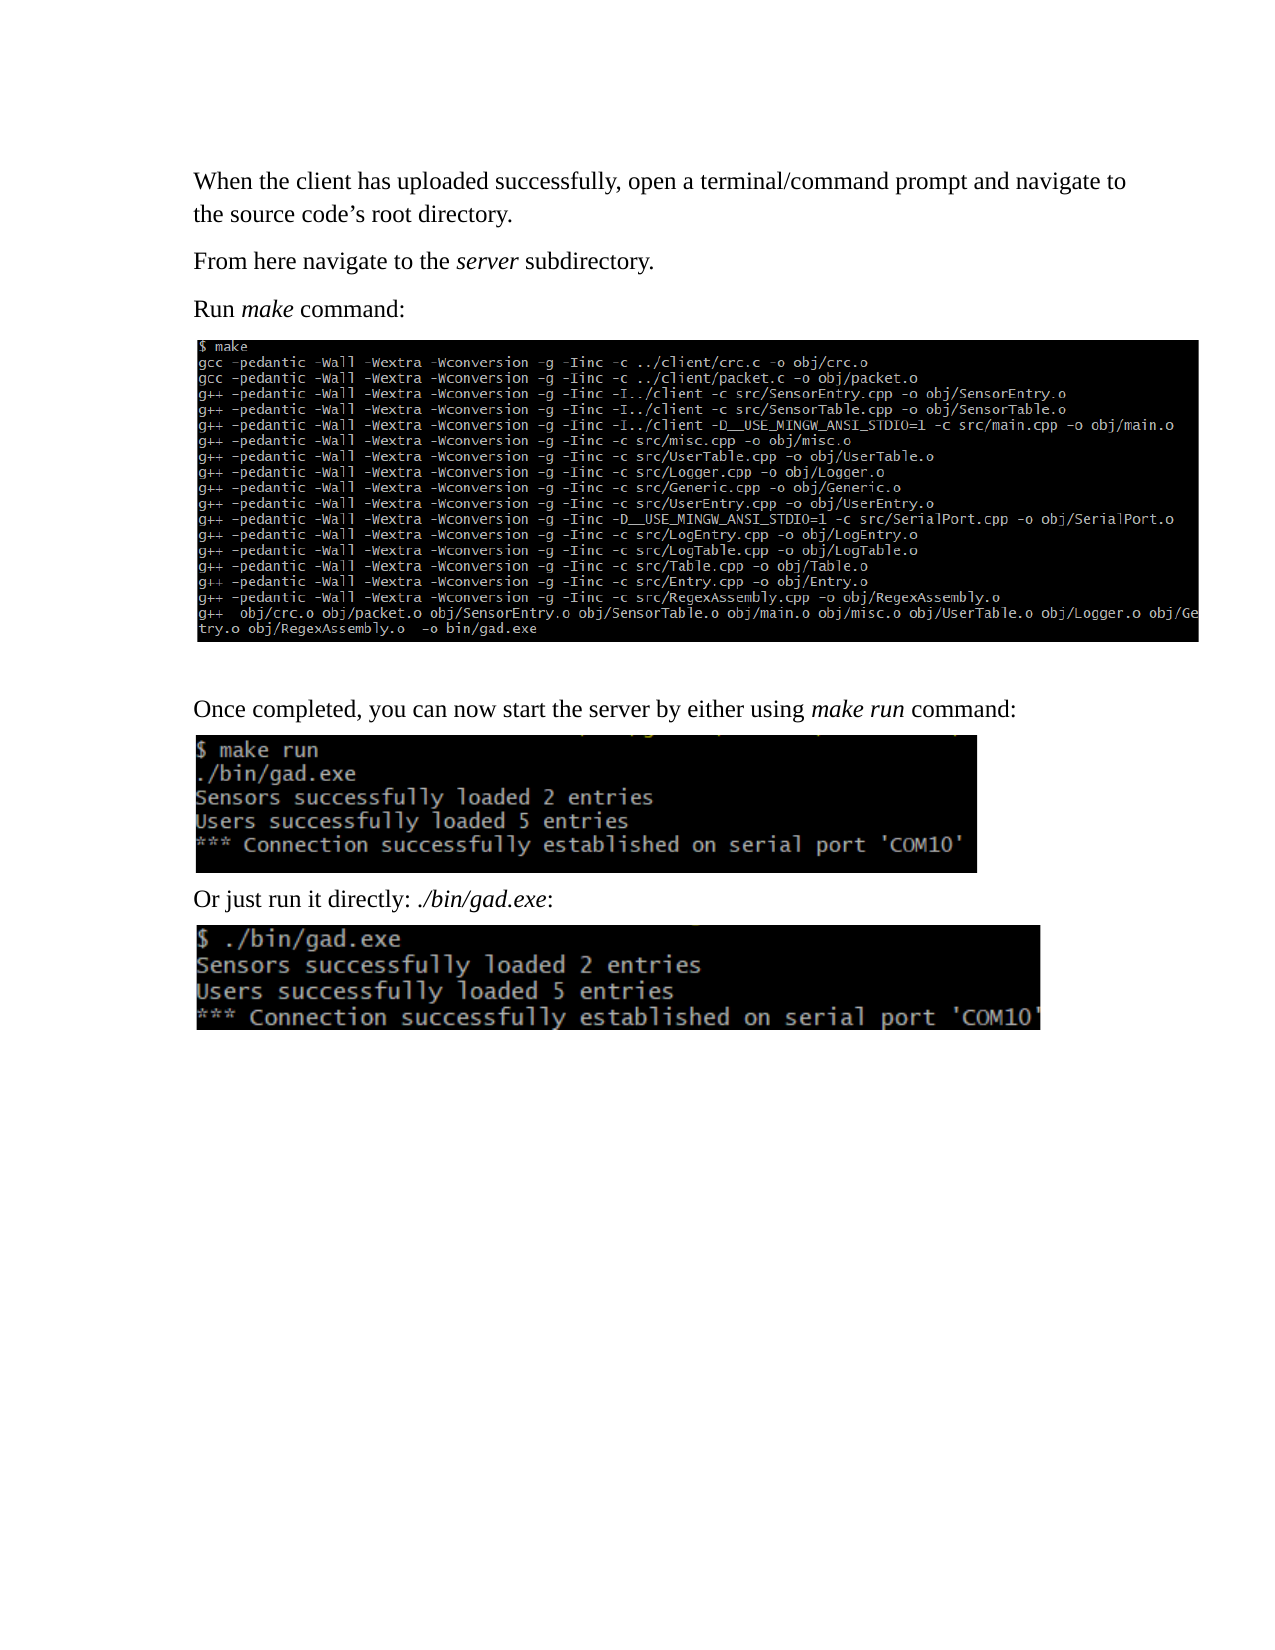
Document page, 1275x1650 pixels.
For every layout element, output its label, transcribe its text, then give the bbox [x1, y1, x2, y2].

list Once completed, you can now start the server by either using make run command: [156, 694, 1157, 722]
picture [197, 340, 1199, 642]
list When the client has uploaded successfully, open a terminal/command prompt and navigate to the source code’s root directory. [156, 166, 1157, 227]
picture [195, 735, 978, 873]
picture [196, 925, 1041, 1030]
list From here navigate to the server subdirectory. [156, 246, 1157, 275]
list Run make command: [156, 294, 1157, 323]
list Or just run it directly: ./bin/gad.exe: [156, 884, 1157, 913]
